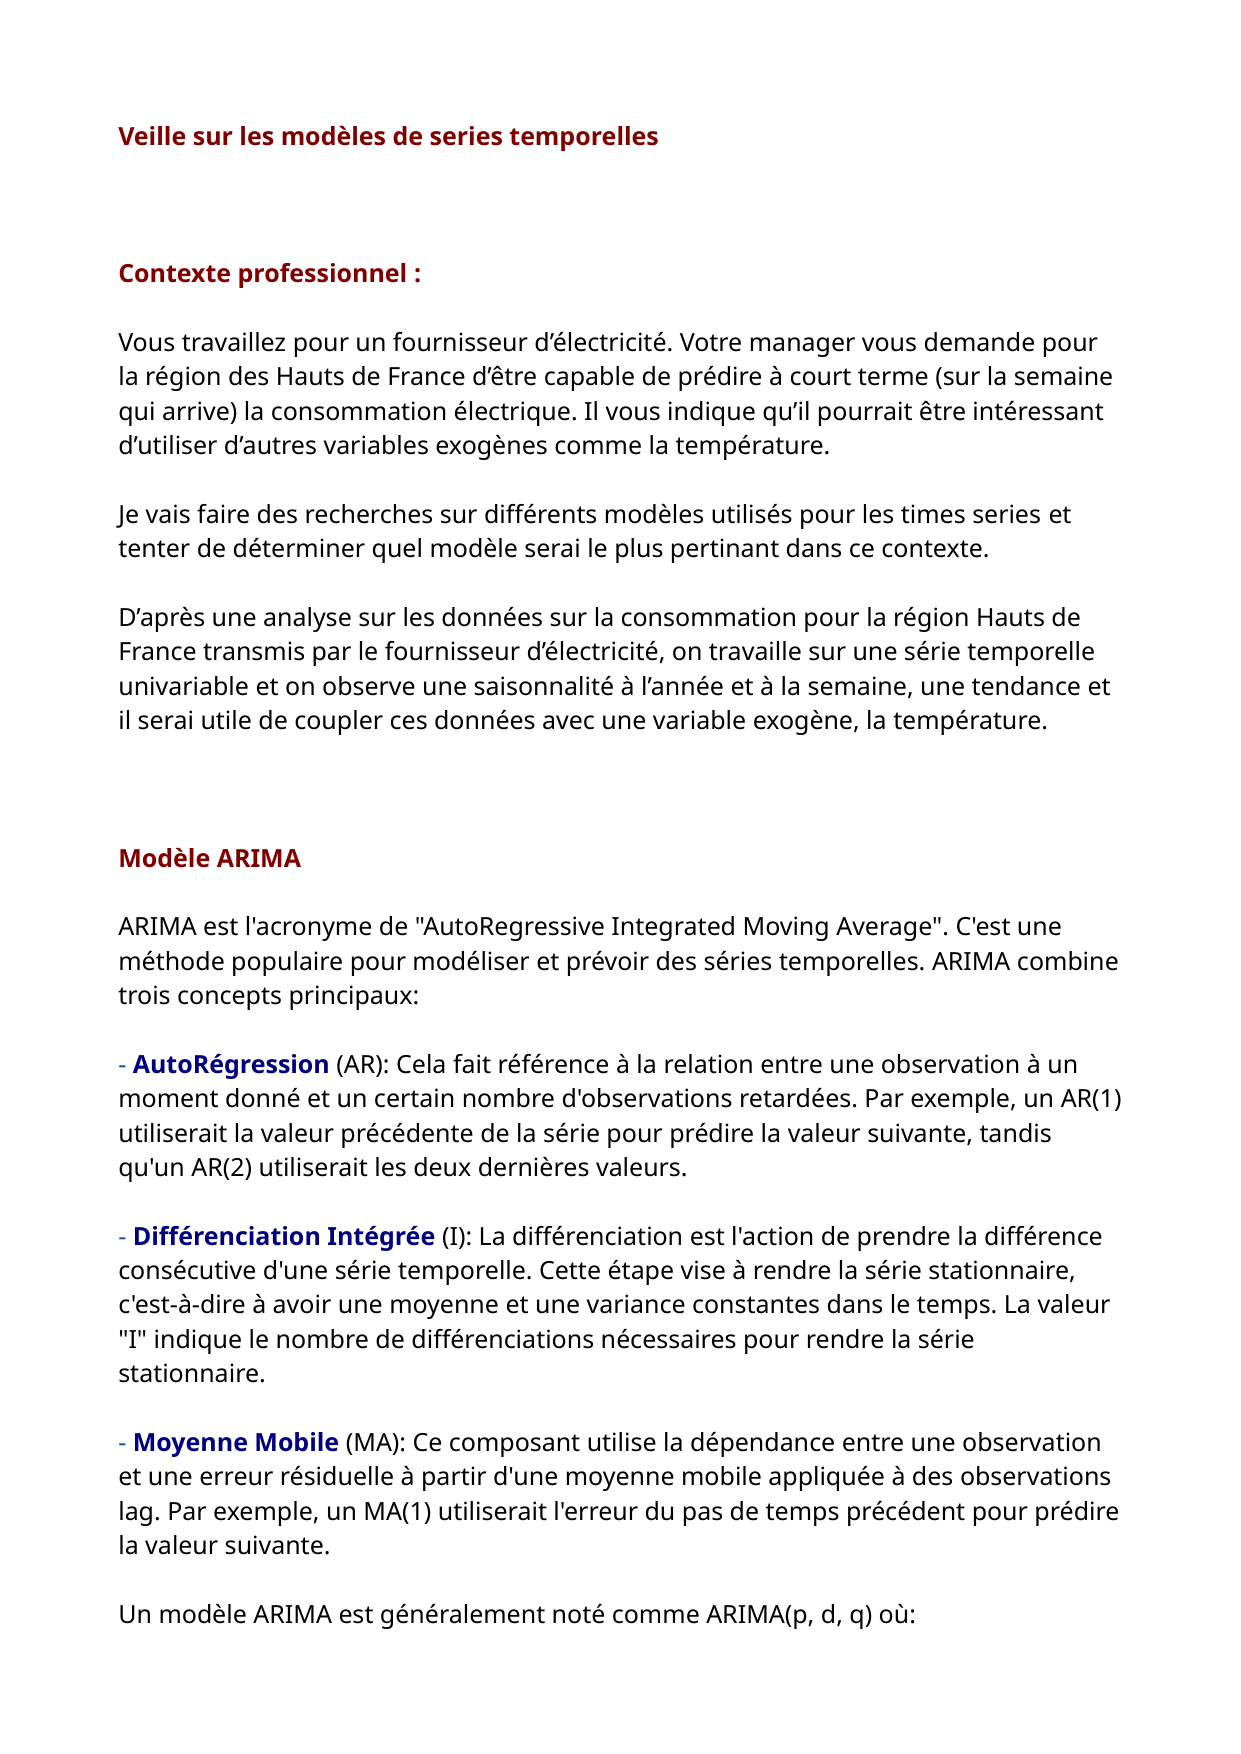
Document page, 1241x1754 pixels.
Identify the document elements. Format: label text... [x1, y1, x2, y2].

text Veille sur les modèles de series temporelles [118, 118, 1122, 152]
text - Différenciation Intégrée (I): La différenciation est l'action de prendre la différence consécutive d'une série temporelle. Cette étape vise à rendre la série stationnaire, c'est-à-dire à avoir une moyenne et une variance constantes dans le temps. La valeur "I" indique le nombre de différenciations nécessaires pour rendre la série stationnaire. [118, 1218, 1122, 1390]
text Contexte professionnel : [118, 256, 1122, 290]
text D’après une analyse sur les données sur la consommation pour la région Hauts de France transmis par le fournisseur d’électricité, on travaille sur une série temporelle univariable et on observe une saisonnalité à l’année et à la semaine, une tendance et il serai utile de coupler ces données avec une variable exogène, la température. [118, 599, 1122, 737]
text Vous travaillez pour un fournisseur d’électricité. Votre manager vous demande pour la région des Hauts de France d’être capable de prédire à court terme (sur la semaine qui arrive) la consommation électrique. Il vous indique qu’il pourrait être intéressant d’utiliser d’autres variables exogènes comme la température. [118, 324, 1122, 462]
text - Moyenne Mobile (MA): Ce composant utilise la dépendance entre une observation et une erreur résiduelle à partir d'une moyenne mobile appliquée à des observations lag. Par exemple, un MA(1) utiliserait l'erreur du pas de temps précédent pour prédire la valeur suivante. [118, 1424, 1122, 1562]
text Modèle ARIMA [118, 840, 1122, 874]
text - AutoRégression (AR): Cela fait référence à la relation entre une observation à un moment donné et un certain nombre d'observations retardées. Par exemple, un AR(1) utiliserait la valeur précédente de la série pour prédire la valeur suivante, tandis qu'un AR(2) utiliserait les deux dernières valeurs. [118, 1046, 1122, 1184]
text Un modèle ARIMA est généralement noté comme ARIMA(p, d, q) où: [118, 1596, 1122, 1631]
text Je vais faire des recherches sur différents modèles utilisés pour les times series et tenter de déterminer quel modèle serai le plus pertinant dans ce contexte. [118, 496, 1122, 565]
text ARIMA est l'acronyme de "AutoRegressive Integrated Moving Average". C'est une méthode populaire pour modéliser et prévoir des séries temporelles. ARIMA combine trois concepts principaux: [118, 909, 1122, 1012]
